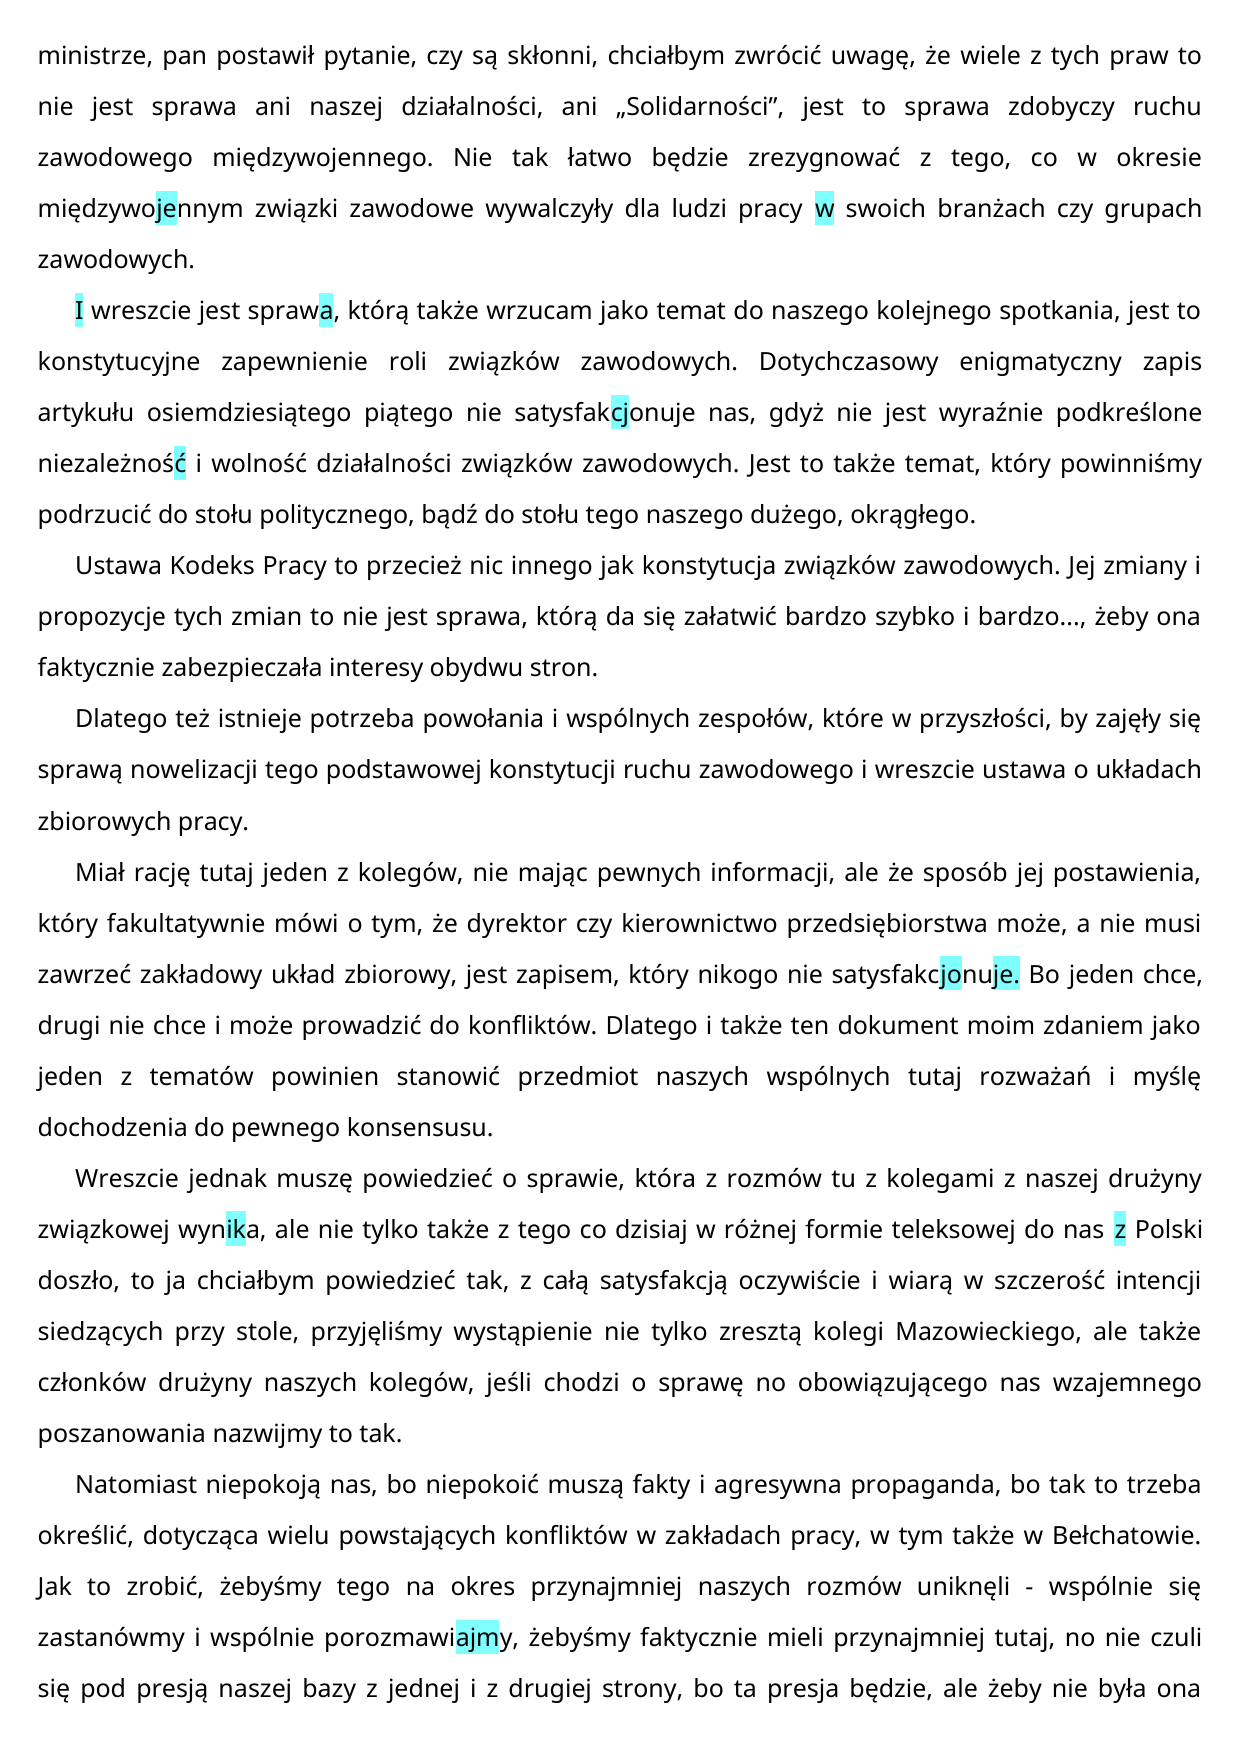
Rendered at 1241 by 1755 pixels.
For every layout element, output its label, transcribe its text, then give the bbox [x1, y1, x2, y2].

text Wreszcie jednak muszę powiedzieć o sprawie, która z rozmów tu z kolegami z naszej drużyny związkowej wynika, ale nie tylko także z tego co dzisiaj w różnej formie teleksowej do nas z Polski doszło, to ja chciałbym powiedzieć tak, z całą satysfakcją oczywiście i wiarą w szczerość intencji siedzących przy stole, przyjęliśmy wystąpienie nie tylko zresztą kolegi Mazowieckiego, ale także członków drużyny naszych kolegów, jeśli chodzi o sprawę no obowiązującego nas wzajemnego poszanowania nazwijmy to tak. [37, 1160, 1203, 1450]
text Ustawa Kodeks Pracy to przecież nic innego jak konstytucja związków zawodowych. Jej zmiany i propozycje tych zmian to nie jest sprawa, którą da się załatwić bardzo szybko i bardzo..., żeby ona faktycznie zabezpieczała interesy obydwu stron. [37, 548, 1203, 684]
text Natomiast niepokoją nas, bo niepokoić muszą fakty i agresywna propaganda, bo tak to trzeba określić, dotycząca wielu powstających konfliktów w zakładach pracy, w tym także w Bełchatowie. Jak to zrobić, żebyśmy tego na okres przynajmniej naszych rozmów uniknęli - wspólnie się zastanówmy i wspólnie porozmawiajmy, żebyśmy faktycznie mieli przynajmniej tutaj, no nie czuli się pod presją naszej bazy z jednej i z drugiej strony, bo ta presja będzie, ale żeby nie była ona [37, 1467, 1203, 1705]
text Dlatego też istnieje potrzeba powołania i wspólnych zespołów, które w przyszłości, by zajęły się sprawą nowelizacji tego podstawowej konstytucji ruchu zawodowego i wreszcie ustawa o układach zbiorowych pracy. [37, 701, 1203, 837]
text I wreszcie jest sprawa, którą także wrzucam jako temat do naszego kolejnego spotkania, jest to konstytucyjne zapewnienie roli związków zawodowych. Dotychczasowy enigmatyczny zapis artykułu osiemdziesiątego piątego nie satysfakcjonuje nas, gdyż nie jest wyraźnie podkreślone niezależność i wolność działalności związków zawodowych. Jest to także temat, który powinniśmy podrzucić do stołu politycznego, bądź do stołu tego naszego dużego, okrągłego. [37, 293, 1203, 531]
text Miał rację tutaj jeden z kolegów, nie mając pewnych informacji, ale że sposób jej postawienia, który fakultatywnie mówi o tym, że dyrektor czy kierownictwo przedsiębiorstwa może, a nie musi zawrzeć zakładowy układ zbiorowy, jest zapisem, który nikogo nie satysfakcjonuje. Bo jeden chce, drugi nie chce i może prowadzić do konfliktów. Dlatego i także ten dokument moim zdaniem jako jeden z tematów powinien stanowić przedmiot naszych wspólnych tutaj rozważań i myślę dochodzenia do pewnego konsensusu. [37, 854, 1203, 1143]
text ministrze, pan postawił pytanie, czy są skłonni, chciałbym zwrócić uwagę, że wiele z tych praw to nie jest sprawa ani naszej działalności, ani „Solidarności”, jest to sprawa zdobyczy ruchu zawodowego międzywojennego. Nie tak łatwo będzie zrezygnować z tego, co w okresie międzywojennym związki zawodowe wywalczyły dla ludzi pracy w swoich branżach czy grupach zawodowych. [37, 37, 1203, 276]
